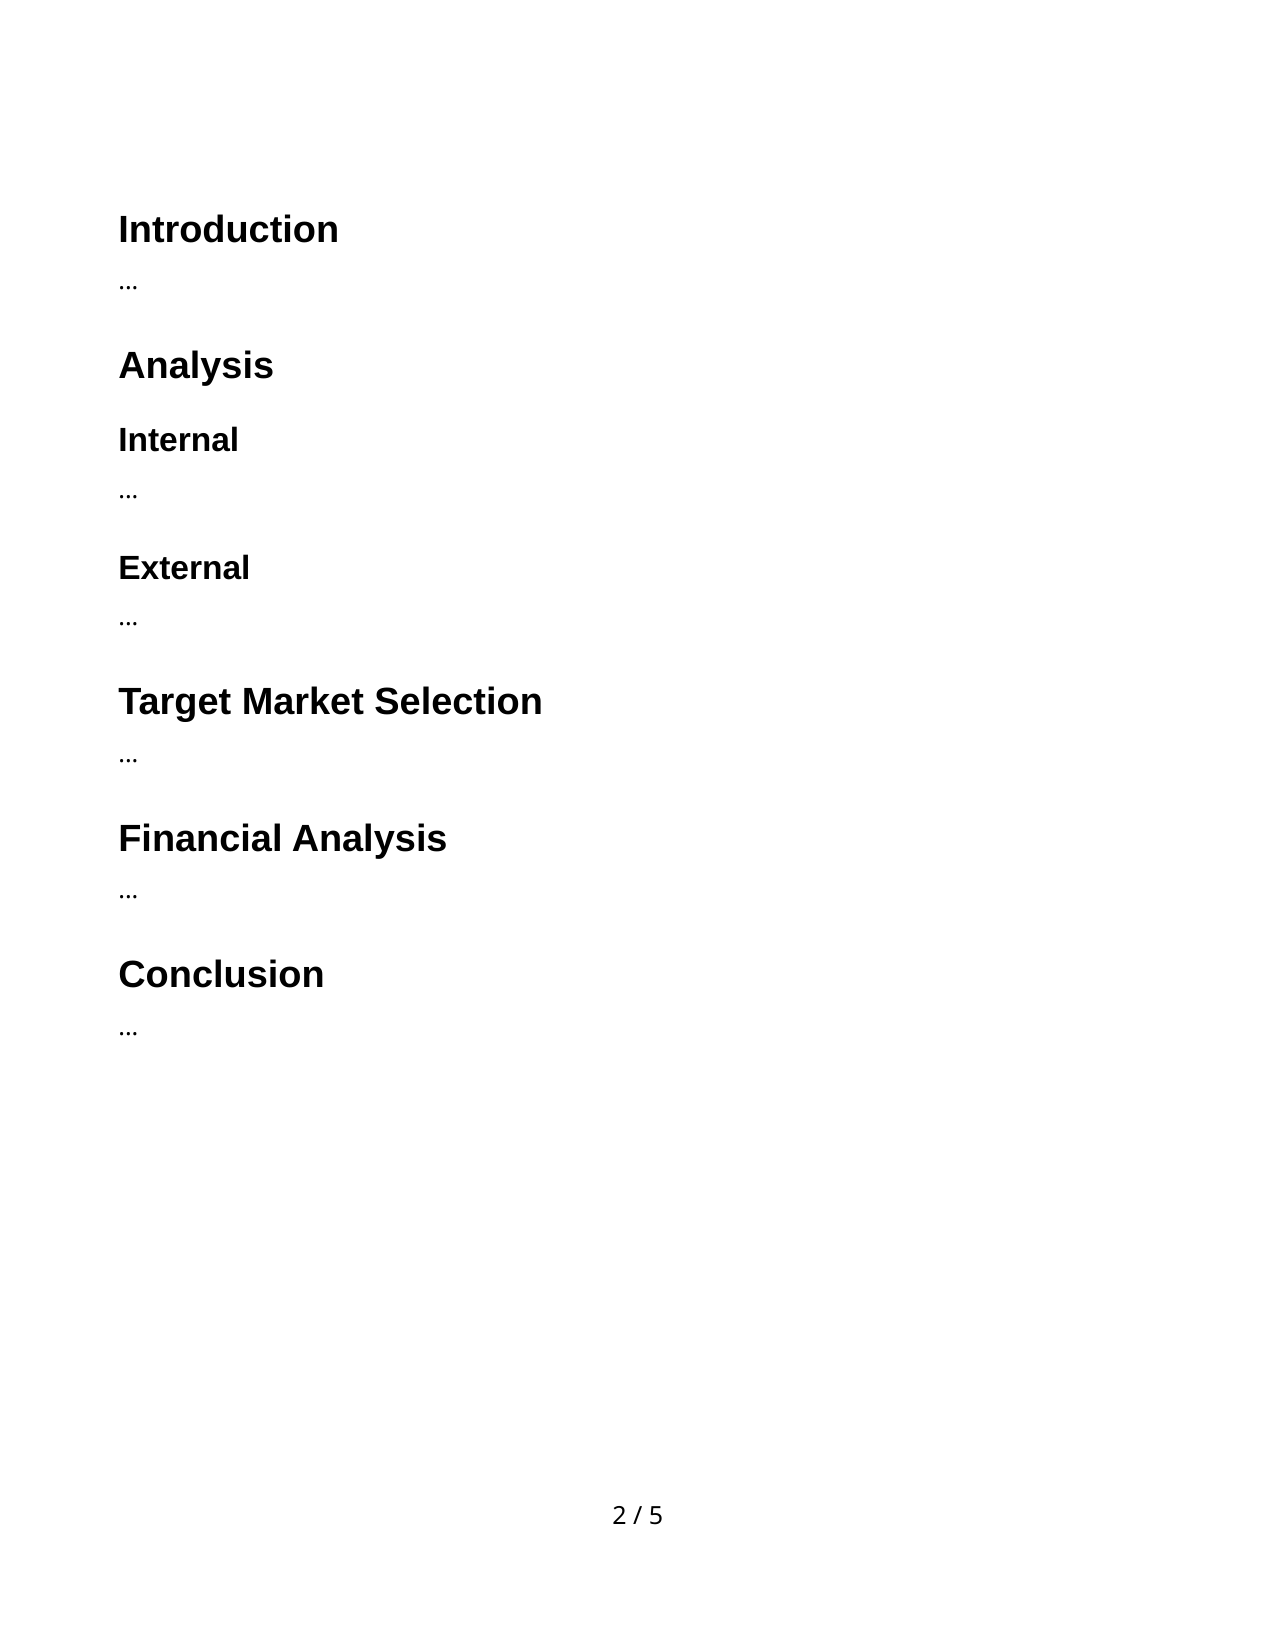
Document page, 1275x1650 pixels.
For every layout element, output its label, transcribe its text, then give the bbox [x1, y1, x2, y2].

subtitle External [118, 548, 1157, 586]
text ... [118, 263, 1157, 297]
subtitle Analysis [118, 343, 1157, 387]
text ... [118, 599, 1157, 633]
text ... [118, 1008, 1157, 1042]
subtitle Introduction [118, 207, 1157, 250]
text ... [118, 735, 1157, 769]
subtitle Internal [118, 420, 1157, 459]
subtitle Conclusion [118, 952, 1157, 996]
subtitle Target Market Selection [118, 679, 1157, 723]
text ... [118, 872, 1157, 906]
subtitle Financial Analysis [118, 816, 1157, 859]
text ... [118, 471, 1157, 505]
